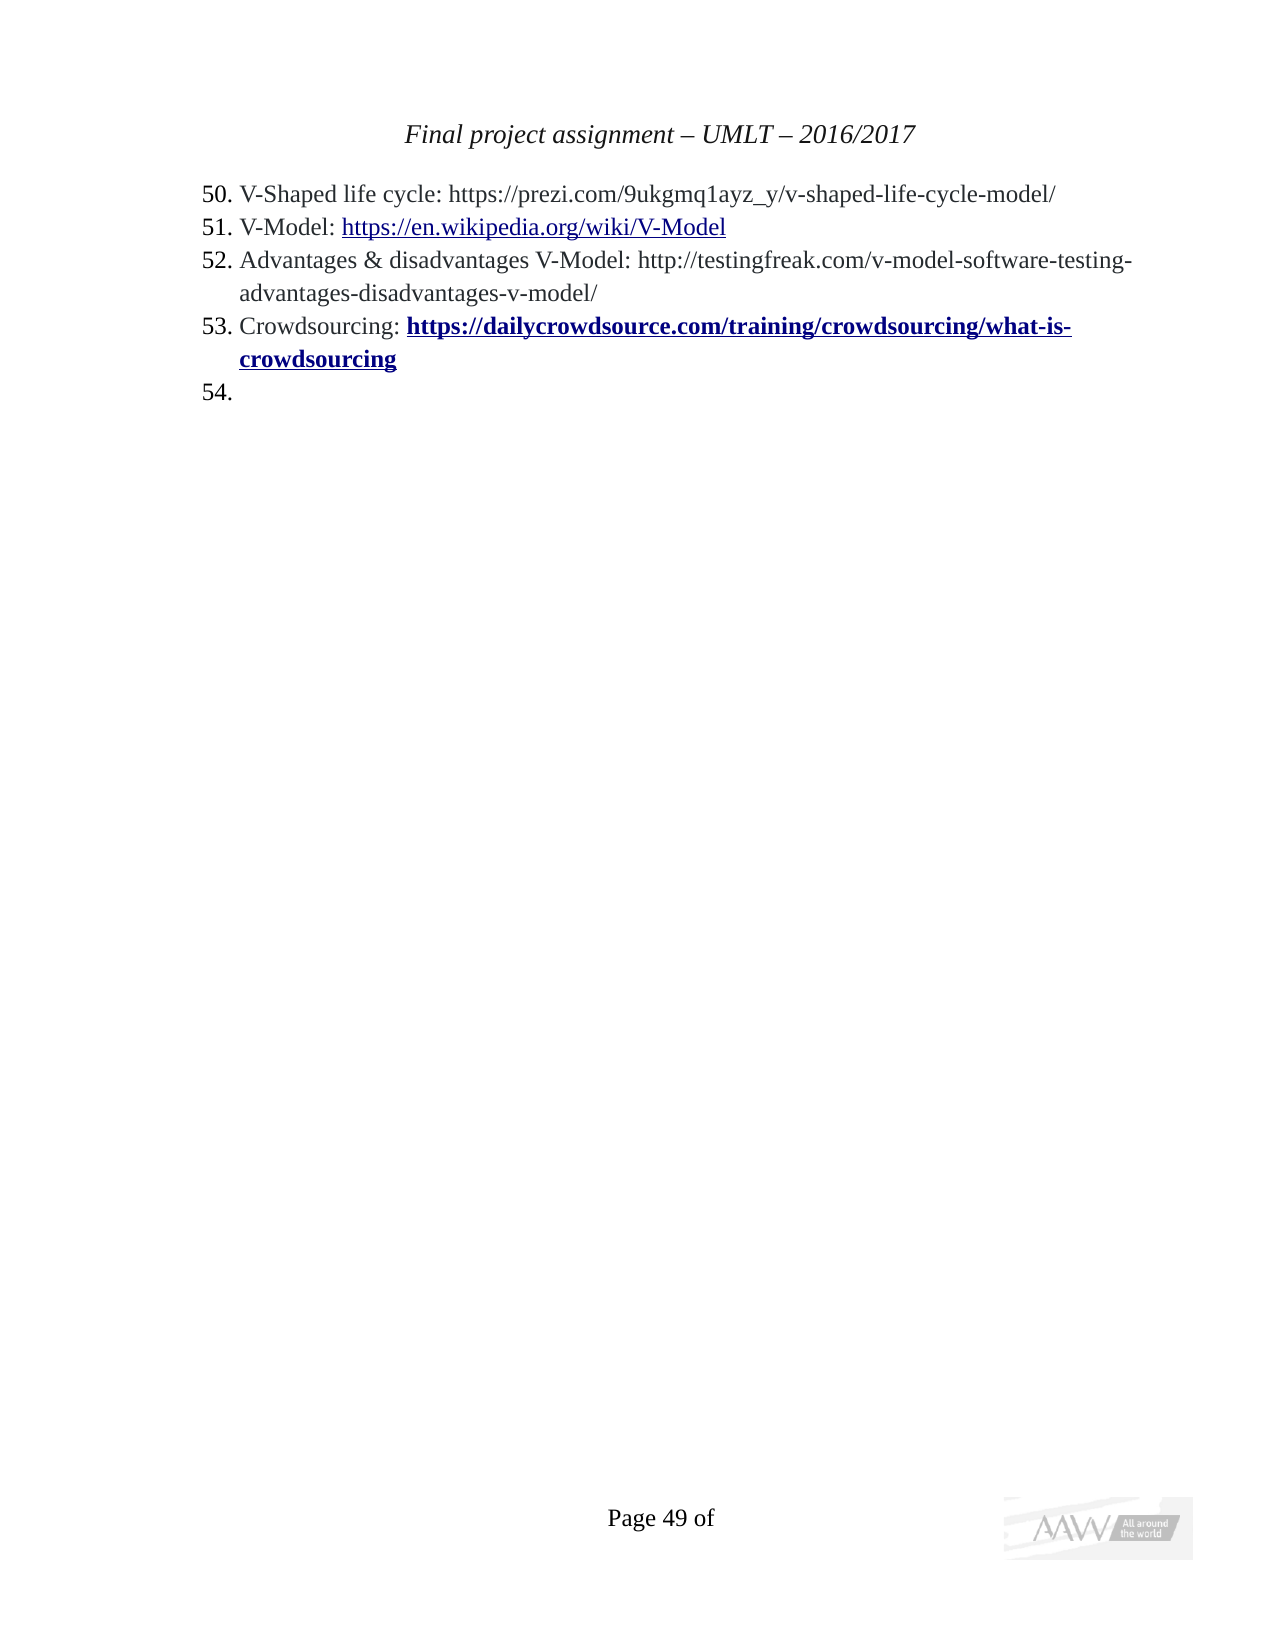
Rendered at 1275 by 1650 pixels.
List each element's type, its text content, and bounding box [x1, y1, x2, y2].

list V-Shaped life cycle: https://prezi.com/9ukgmq1ayz_y/v-shaped-life-cycle-model/ [202, 179, 1158, 207]
list Advantages & disadvantages V-Model: http://testingfreak.com/v-model-software-testing-advantages-disadvantages-v-model/ [202, 245, 1158, 307]
picture [1003, 1497, 1193, 1560]
list Crowdsourcing: https://dailycrowdsource.com/training/crowdsourcing/what-is-crowdsourcing [202, 311, 1158, 373]
list V-Model: https://en.wikipedia.org/wiki/V-Model [202, 212, 1158, 241]
